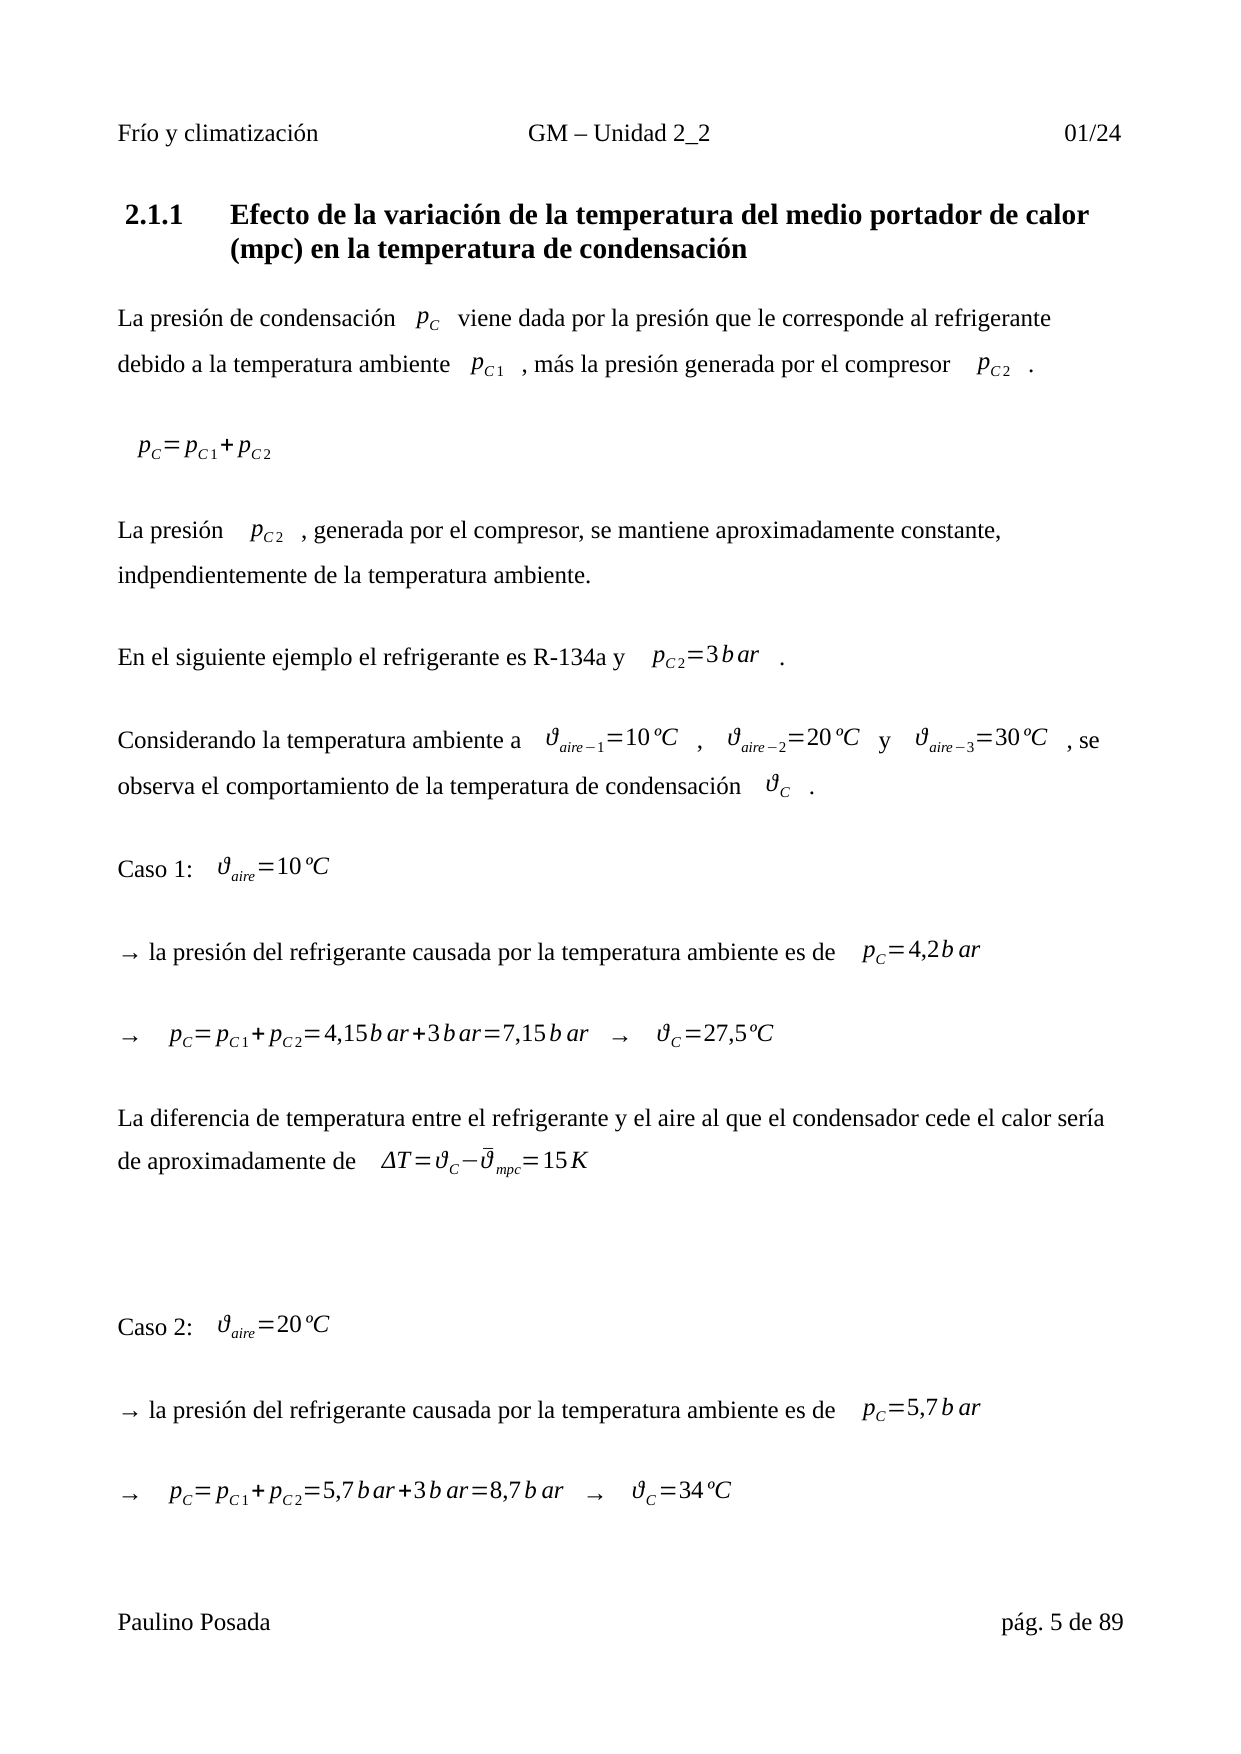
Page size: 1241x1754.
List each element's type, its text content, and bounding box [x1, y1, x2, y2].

text Caso 1: [117, 853, 1123, 884]
text La diferencia de temperatura entre el refrigerante y el aire al que el condensador cede el calor sería de aproximadamente de [117, 1103, 1123, 1178]
text → → [117, 1019, 1123, 1051]
text En el siguiente ejemplo el refrigerante es R-134a y . [117, 641, 1123, 672]
subtitle Efecto de la variación de la temperatura del medio portador de calor (mpc) en la temperatura de condensación [117, 197, 1123, 265]
text Considerando la temperatura ambiente a , y , se observa el comportamiento de la temperatura de condensación . [117, 724, 1123, 801]
text → la presión del refrigerante causada por la temperatura ambiente es de [117, 1394, 1123, 1425]
text La presión de condensaciónviene dada por la presión que le corresponde al refrigerante debido a la temperatura ambiente, más la presión generada por el compresor . [117, 302, 1123, 379]
text La presión , generada por el compresor, se mantiene aproximadamente constante, indpendientemente de la temperatura ambiente. [117, 514, 1123, 589]
text → la presión del refrigerante causada por la temperatura ambiente es de [117, 936, 1123, 967]
text Caso 2: [117, 1311, 1123, 1342]
text → → [117, 1477, 1123, 1508]
